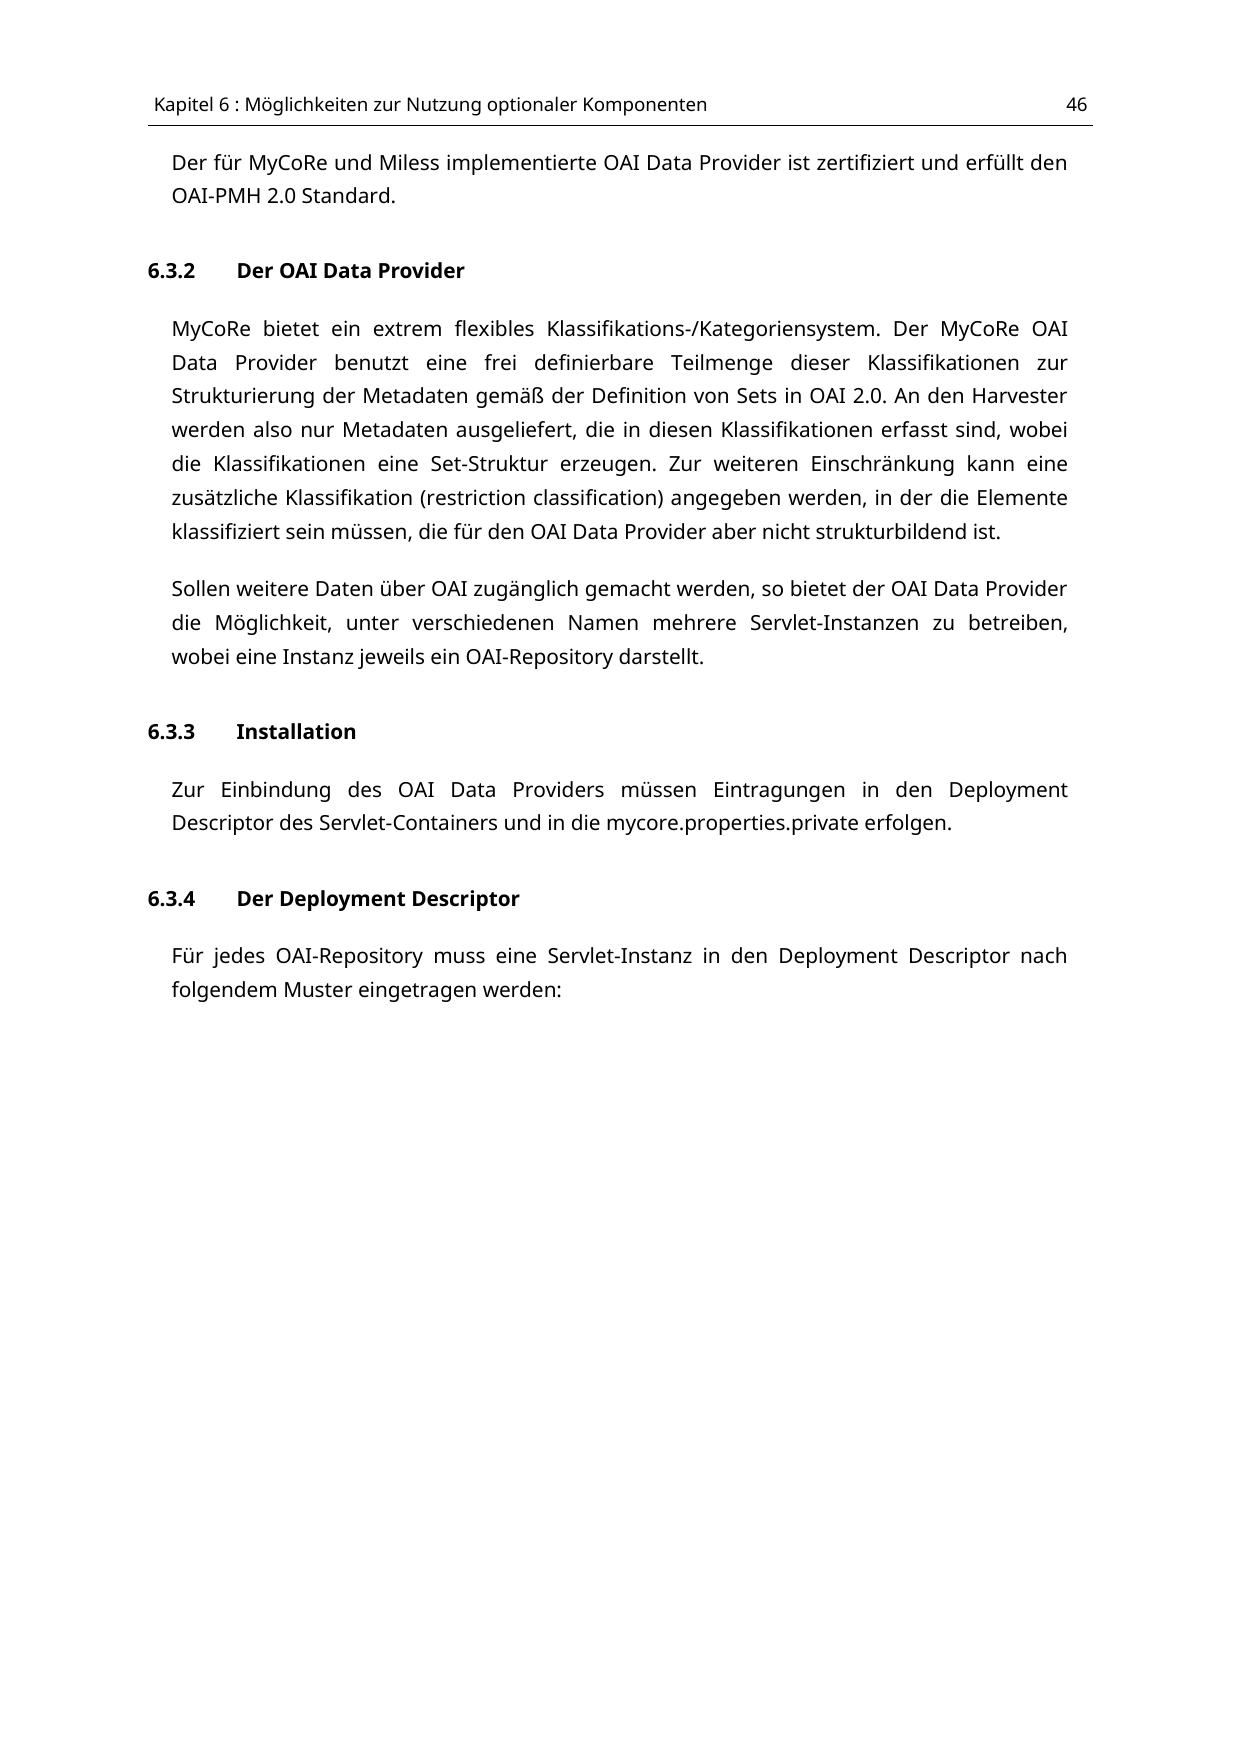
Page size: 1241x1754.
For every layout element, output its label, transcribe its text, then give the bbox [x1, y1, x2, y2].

subtitle Installation [148, 717, 1092, 746]
subtitle Der Deployment Descriptor [148, 884, 1092, 912]
text Der für MyCoRe und Miless implementierte OAI Data Provider ist zertifiziert und erfüllt den OAI-PMH 2.0 Standard. [171, 148, 1069, 210]
text MyCoRe bietet ein extrem flexibles Klassifikations-/Kategoriensystem. Der MyCoRe OAI Data Provider benutzt eine frei definierbare Teilmenge dieser Klassifikationen zur Strukturierung der Metadaten gemäß der Definition von Sets in OAI 2.0. An den Harvester werden also nur Metadaten ausgeliefert, die in diesen Klassifikationen erfasst sind, wobei die Klassifikationen eine Set-Struktur erzeugen. Zur weiteren Einschränkung kann eine zusätzliche Klassifikation (restriction classification) angegeben werden, in der die Elemente klassifiziert sein müssen, die für den OAI Data Provider aber nicht strukturbildend ist. [171, 314, 1069, 545]
text Sollen weitere Daten über OAI zugänglich gemacht werden, so bietet der OAI Data Provider die Möglichkeit, unter verschiedenen Namen mehrere Servlet-Instanzen zu betreiben, wobei eine Instanz jeweils ein OAI-Repository darstellt. [171, 574, 1069, 670]
text Für jedes OAI-Repository muss eine Servlet-Instanz in den Deployment Descriptor nach folgendem Muster eingetragen werden: [171, 941, 1069, 1003]
text Zur Einbindung des OAI Data Providers müssen Eintragungen in den Deployment Descriptor des Servlet-Containers und in die mycore.properties.private erfolgen. [171, 775, 1069, 837]
subtitle Der OAI Data Provider [148, 257, 1092, 285]
